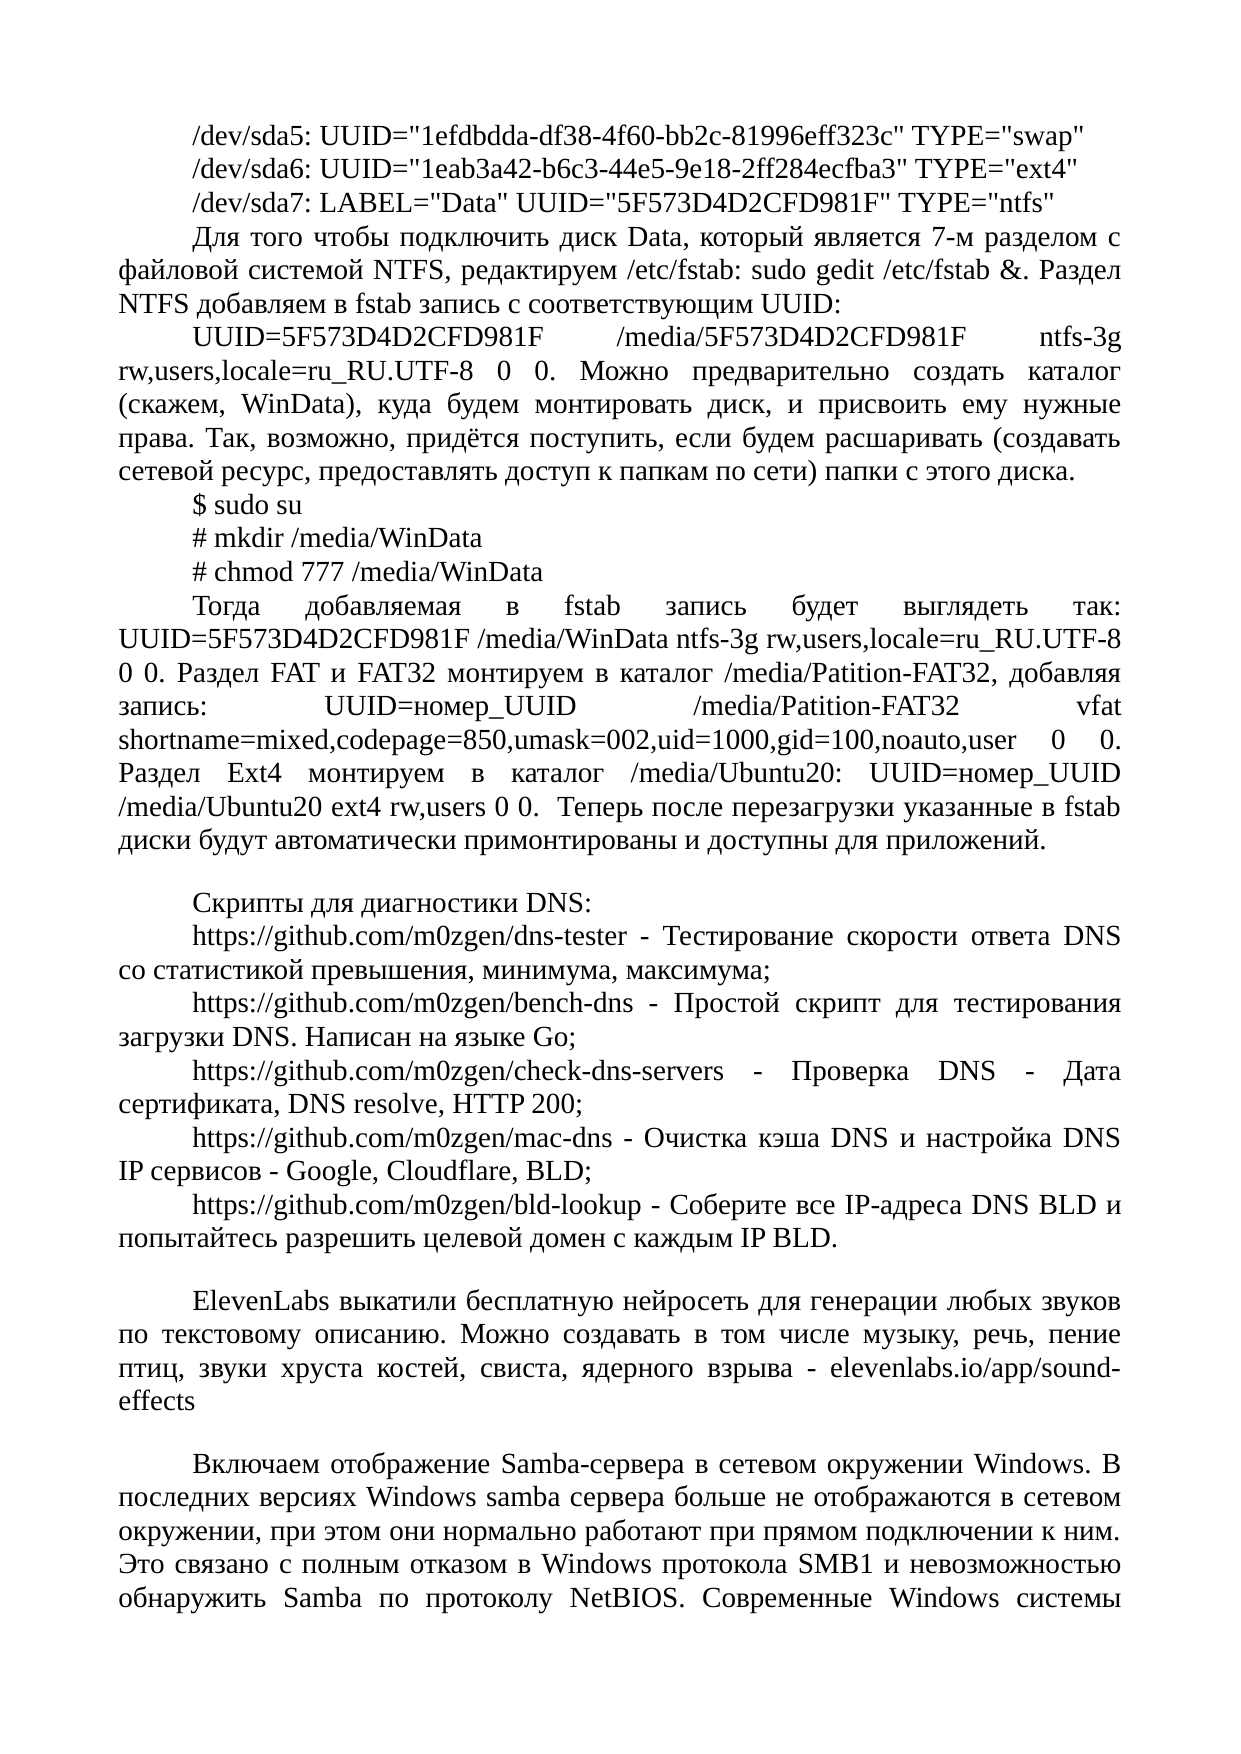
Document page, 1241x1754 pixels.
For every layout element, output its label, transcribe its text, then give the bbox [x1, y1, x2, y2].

text Скрипты для диагностики DNS: [118, 885, 1122, 918]
text # mkdir /media/WinData [118, 521, 1122, 554]
text UUID=5F573D4D2CFD981F /media/5F573D4D2CFD981F ntfs-3g rw,users,locale=ru_RU.UTF-8 0 0. Можно предварительно создать каталог (скажем, WinData), куда будем монтировать диск, и присвоить ему нужные права. Так, возможно, придётся поступить, если будем расшаривать (создавать сетевой ресурс, предоставлять доступ к папкам по сети) папки с этого диска. [118, 319, 1122, 487]
text Включаем отображение Samba-сервера в сетевом окружении Windows. В последних версиях Windows samba сервера больше не отображаются в сетевом окружении, при этом они нормально работают при прямом подключении к ним. Это связано с полным отказом в Windows протокола SMB1 и невозможностью обнаружить Samba по протоколу NetBIOS. Современные Windows системы [118, 1446, 1122, 1614]
text https://github.com/m0zgen/bench-dns - Простой скрипт для тестирования загрузки DNS. Написан на языке Go; [118, 986, 1122, 1053]
text # chmod 777 /media/WinData [118, 554, 1122, 588]
text Тогда добавляемая в fstab запись будет выглядеть так: UUID=5F573D4D2CFD981F /media/WinData ntfs-3g rw,users,locale=ru_RU.UTF-8 0 0. Раздел FAT и FAT32 монтируем в каталог /media/Patition-FAT32, добавляя запись: UUID=номер_UUID /media/Patition-FAT32 vfat shortname=mixed,codepage=850,umask=002,uid=1000,gid=100,noauto,user 0 0. Раздел Ext4 монтируем в каталог /media/Ubuntu20: UUID=номер_UUID /media/Ubuntu20 ext4 rw,users 0 0. Теперь после перезагрузки указанные в fstab диски будут автоматически примонтированы и доступны для приложений. [118, 588, 1122, 856]
text https://github.com/m0zgen/check-dns-servers - Проверка DNS - Дата сертификата, DNS resolve, HTTP 200; [118, 1053, 1122, 1120]
text /dev/sda5: UUID="1efdbdda-df38-4f60-bb2c-81996eff323c" TYPE="swap" [118, 118, 1122, 152]
text https://github.com/m0zgen/mac-dns - Очистка кэша DNS и настройка DNS IP сервисов - Google, Cloudflare, BLD; [118, 1120, 1122, 1187]
text https://github.com/m0zgen/bld-lookup - Соберите все IP-адреса DNS BLD и попытайтесь разрешить целевой домен с каждым IP BLD. [118, 1187, 1122, 1254]
text $ sudo su [118, 487, 1122, 521]
text ElevenLabs выкатили бесплатную нейросеть для генерации любых звуков по текстовому описанию. Можно создавать в том числе музыку, речь, пение птиц, звуки хруста костей, свиста, ядерного взрыва - elevenlabs.io/app/sound-effects [118, 1283, 1122, 1417]
text /dev/sda7: LABEL="Data" UUID="5F573D4D2CFD981F" TYPE="ntfs" [118, 185, 1122, 219]
text /dev/sda6: UUID="1eab3a42-b6c3-44e5-9e18-2ff284ecfba3" TYPE="ext4" [118, 152, 1122, 185]
text Для того чтобы подключить диск Data, который является 7-м разделом с файловой системой NTFS, редактируем /etc/fstab: sudo gedit /etc/fstab &. Раздел NTFS добавляем в fstab запись с соответствующим UUID: [118, 219, 1122, 319]
text https://github.com/m0zgen/dns-tester - Тестирование скорости ответа DNS со статистикой превышения, минимума, максимума; [118, 918, 1122, 986]
